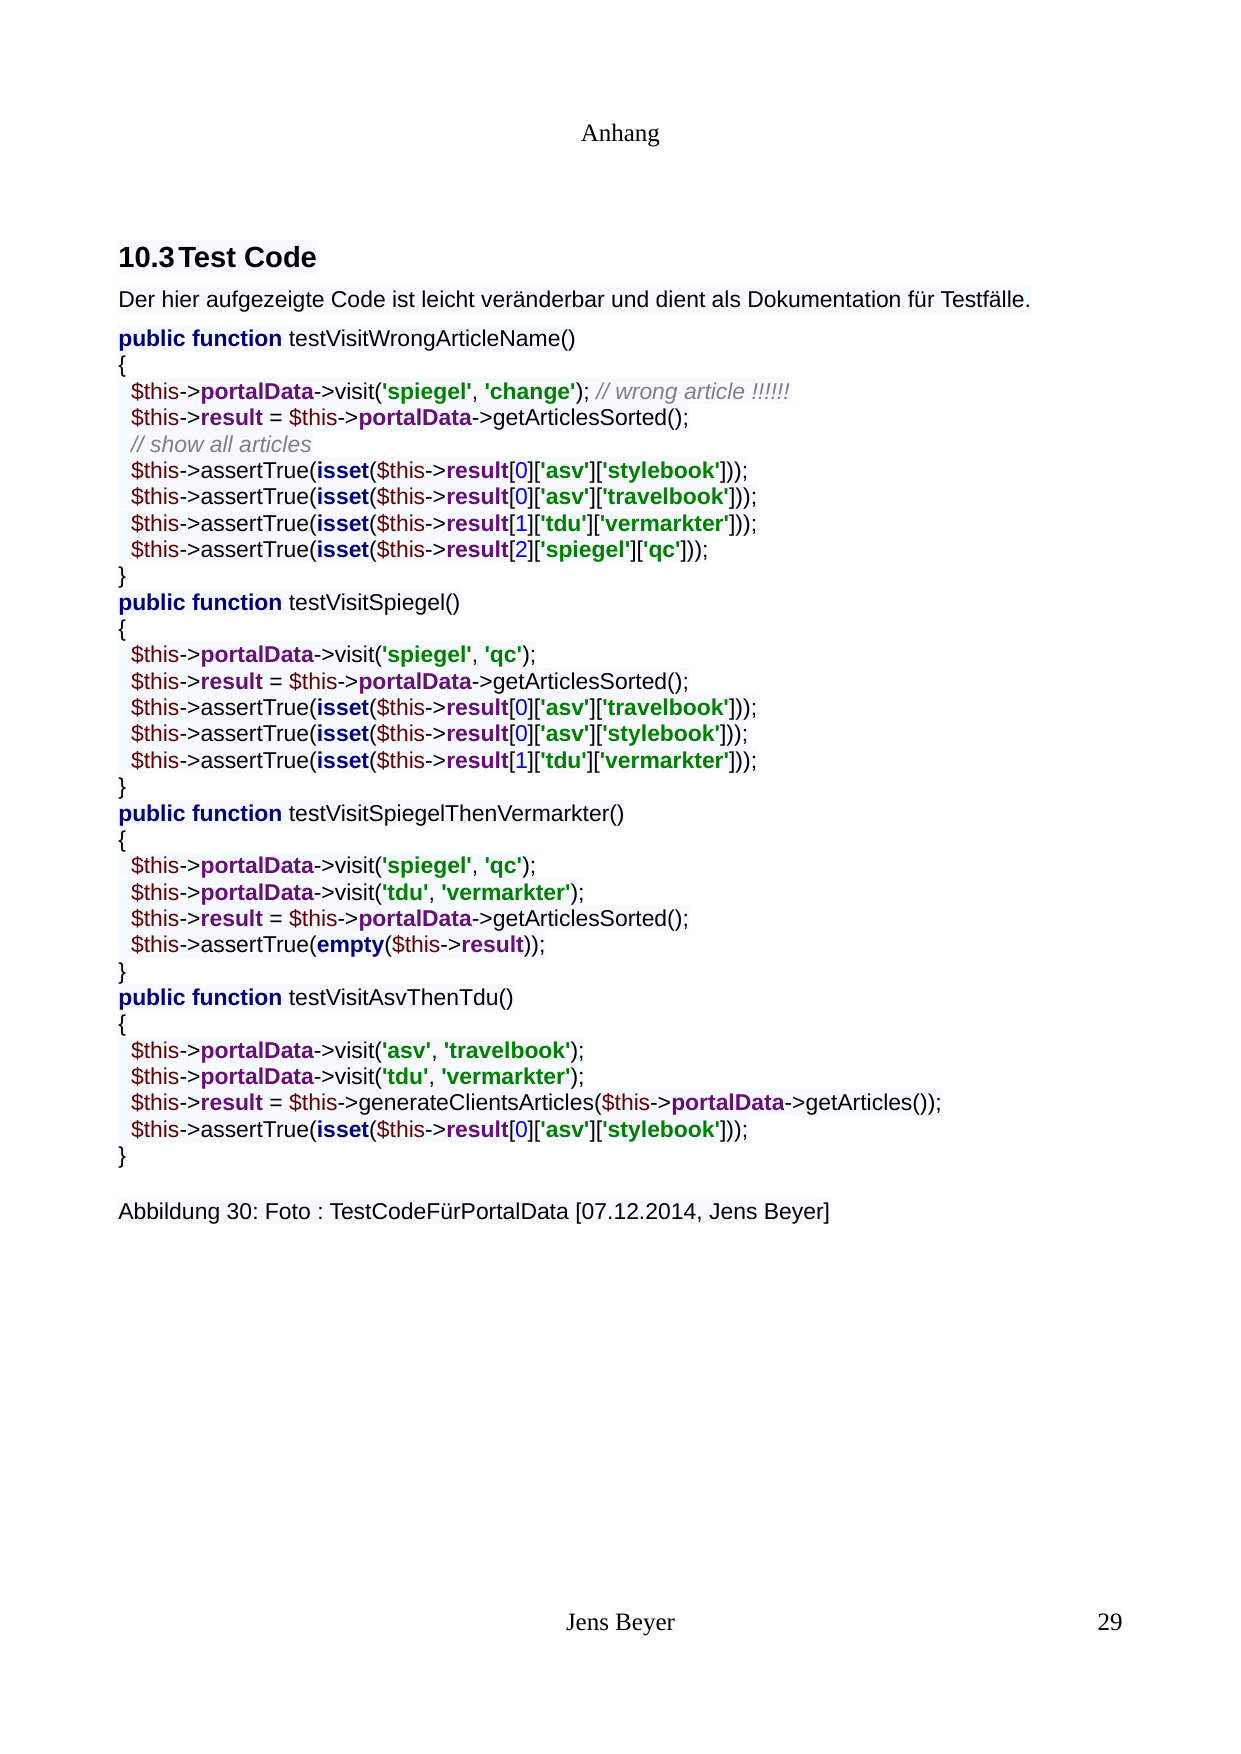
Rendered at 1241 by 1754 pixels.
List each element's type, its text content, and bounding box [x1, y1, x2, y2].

text $this->portalData->visit('asv', 'travelbook'); [118, 1037, 1122, 1063]
text $this->result = $this->portalData->getArticlesSorted(); [118, 404, 1122, 431]
text $this->result = $this->portalData->getArticlesSorted(); [118, 905, 1122, 931]
text $this->assertTrue(isset($this->result[0]['asv']['stylebook'])); [118, 457, 1122, 483]
text { [118, 826, 1122, 852]
text // show all articles [118, 431, 1122, 457]
text $this->assertTrue(isset($this->result[0]['asv']['travelbook'])); [118, 694, 1122, 720]
text $this->assertTrue(empty($this->result)); [118, 931, 1122, 958]
text $this->result = $this->portalData->getArticlesSorted(); [118, 668, 1122, 694]
text $this->assertTrue(isset($this->result[1]['tdu']['vermarkter'])); [118, 747, 1122, 773]
text $this->portalData->visit('tdu', 'vermarkter'); [118, 1063, 1122, 1089]
text $this->portalData->visit('tdu', 'vermarkter'); [118, 878, 1122, 905]
text $this->assertTrue(isset($this->result[0]['asv']['travelbook'])); [118, 483, 1122, 509]
text $this->portalData->visit('spiegel', 'qc'); [118, 852, 1122, 878]
text public function testVisitSpiegelThenVermarkter() [118, 799, 1122, 826]
text } [118, 562, 1122, 589]
text public function testVisitAsvThenTdu() [118, 984, 1122, 1010]
text $this->assertTrue(isset($this->result[1]['tdu']['vermarkter'])); [118, 509, 1122, 536]
text { [118, 351, 1122, 378]
text { [118, 1010, 1122, 1037]
text $this->assertTrue(isset($this->result[0]['asv']['stylebook'])); [118, 720, 1122, 747]
text $this->result = $this->generateClientsArticles($this->portalData->getArticles()); [118, 1089, 1122, 1116]
text $this->assertTrue(isset($this->result[2]['spiegel']['qc'])); [118, 536, 1122, 562]
text Abbildung 30: Foto : TestCodeFürPortalData [07.12.2014, Jens Beyer] [118, 1198, 1122, 1224]
text $this->portalData->visit('spiegel', 'qc'); [118, 641, 1122, 668]
text public function testVisitWrongArticleName() [118, 325, 1122, 351]
text $this->assertTrue(isset($this->result[0]['asv']['stylebook'])); [118, 1116, 1122, 1142]
text $this->portalData->visit('spiegel', 'change'); // wrong article !!!!!! [118, 378, 1122, 404]
text { [118, 615, 1122, 641]
text } [118, 1142, 1122, 1168]
subtitle Test Code [118, 240, 1122, 274]
text } [118, 958, 1122, 984]
text } [118, 773, 1122, 799]
text public function testVisitSpiegel() [118, 589, 1122, 615]
text Der hier aufgezeigte Code ist leicht veränderbar und dient als Dokumentation für Testfälle. [118, 286, 1122, 313]
